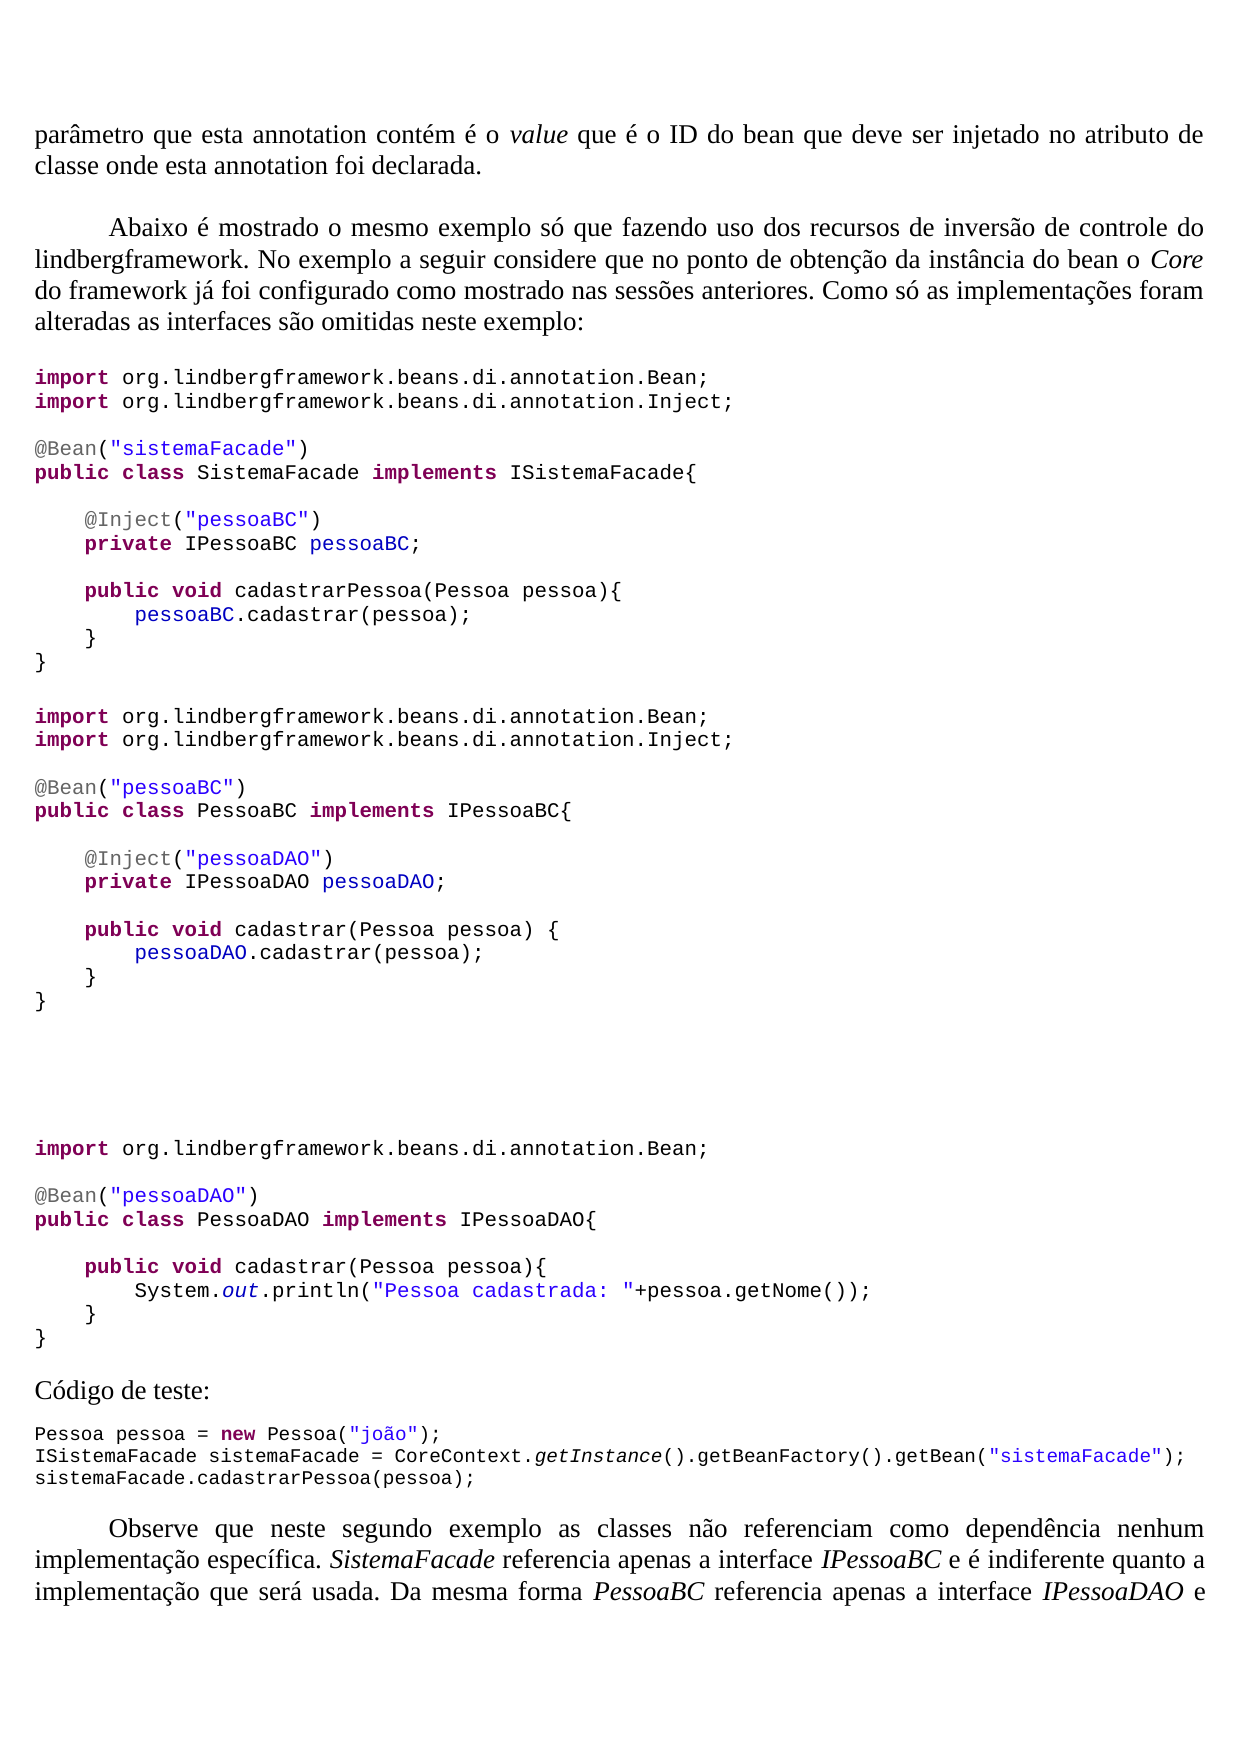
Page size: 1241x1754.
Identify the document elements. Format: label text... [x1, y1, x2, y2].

text Código de teste: [34, 1374, 1206, 1405]
text } [34, 989, 1206, 1013]
text import org.lindbergframework.beans.di.annotation.Bean; [34, 706, 1206, 729]
text Observe que neste segundo exemplo as classes não referenciam como dependência nenhum implementação específica. SistemaFacade referencia apenas a interface IPessoaBC e é indiferente quanto a implementação que será usada. Da mesma forma PessoaBC referencia apenas a interface IPessoaDAO e [34, 1512, 1206, 1606]
text @Inject("pessoaDAO") [34, 848, 1206, 871]
text pessoaBC.cadastrar(pessoa); [34, 604, 1206, 627]
text public class PessoaBC implements IPessoaBC{ [34, 800, 1206, 824]
text @Bean("sistemaFacade") [34, 438, 1206, 462]
text } [34, 651, 1206, 675]
text Pessoa pessoa = new Pessoa("joão"); [34, 1424, 1206, 1447]
text import org.lindbergframework.beans.di.annotation.Inject; [34, 391, 1206, 414]
text } [34, 1327, 1206, 1351]
text System.out.println("Pessoa cadastrada: "+pessoa.getNome()); [34, 1280, 1206, 1303]
text import org.lindbergframework.beans.di.annotation.Bean; [34, 367, 1206, 391]
text public class SistemaFacade implements ISistemaFacade{ [34, 462, 1206, 486]
text @Bean("pessoaBC") [34, 777, 1206, 800]
text } [34, 627, 1206, 651]
text import org.lindbergframework.beans.di.annotation.Bean; [34, 1138, 1206, 1161]
text @Inject("pessoaBC") [34, 509, 1206, 533]
text public void cadastrar(Pessoa pessoa) { [34, 919, 1206, 942]
text sistemaFacade.cadastrarPessoa(pessoa); [34, 1468, 1206, 1491]
text parâmetro que esta annotation contém é o value que é o ID do bean que deve ser injetado no atributo de classe onde esta annotation foi declarada. [34, 118, 1206, 180]
text public void cadastrar(Pessoa pessoa){ [34, 1256, 1206, 1280]
text Abaixo é mostrado o mesmo exemplo só que fazendo uso dos recursos de inversão de controle do lindbergframework. No exemplo a seguir considere que no ponto de obtenção da instância do bean o Core do framework já foi configurado como mostrado nas sessões anteriores. Como só as implementações foram alteradas as interfaces são omitidas neste exemplo: [34, 212, 1206, 336]
text public void cadastrarPessoa(Pessoa pessoa){ [34, 580, 1206, 604]
text import org.lindbergframework.beans.di.annotation.Inject; [34, 729, 1206, 753]
text private IPessoaBC pessoaBC; [34, 533, 1206, 556]
text } [34, 1303, 1206, 1327]
text ISistemaFacade sistemaFacade = CoreContext.getInstance().getBeanFactory().getBean("sistemaFacade"); [34, 1447, 1206, 1468]
text pessoaDAO.cadastrar(pessoa); [34, 942, 1206, 966]
text public class PessoaDAO implements IPessoaDAO{ [34, 1209, 1206, 1232]
text @Bean("pessoaDAO") [34, 1185, 1206, 1209]
text } [34, 966, 1206, 989]
text private IPessoaDAO pessoaDAO; [34, 871, 1206, 895]
